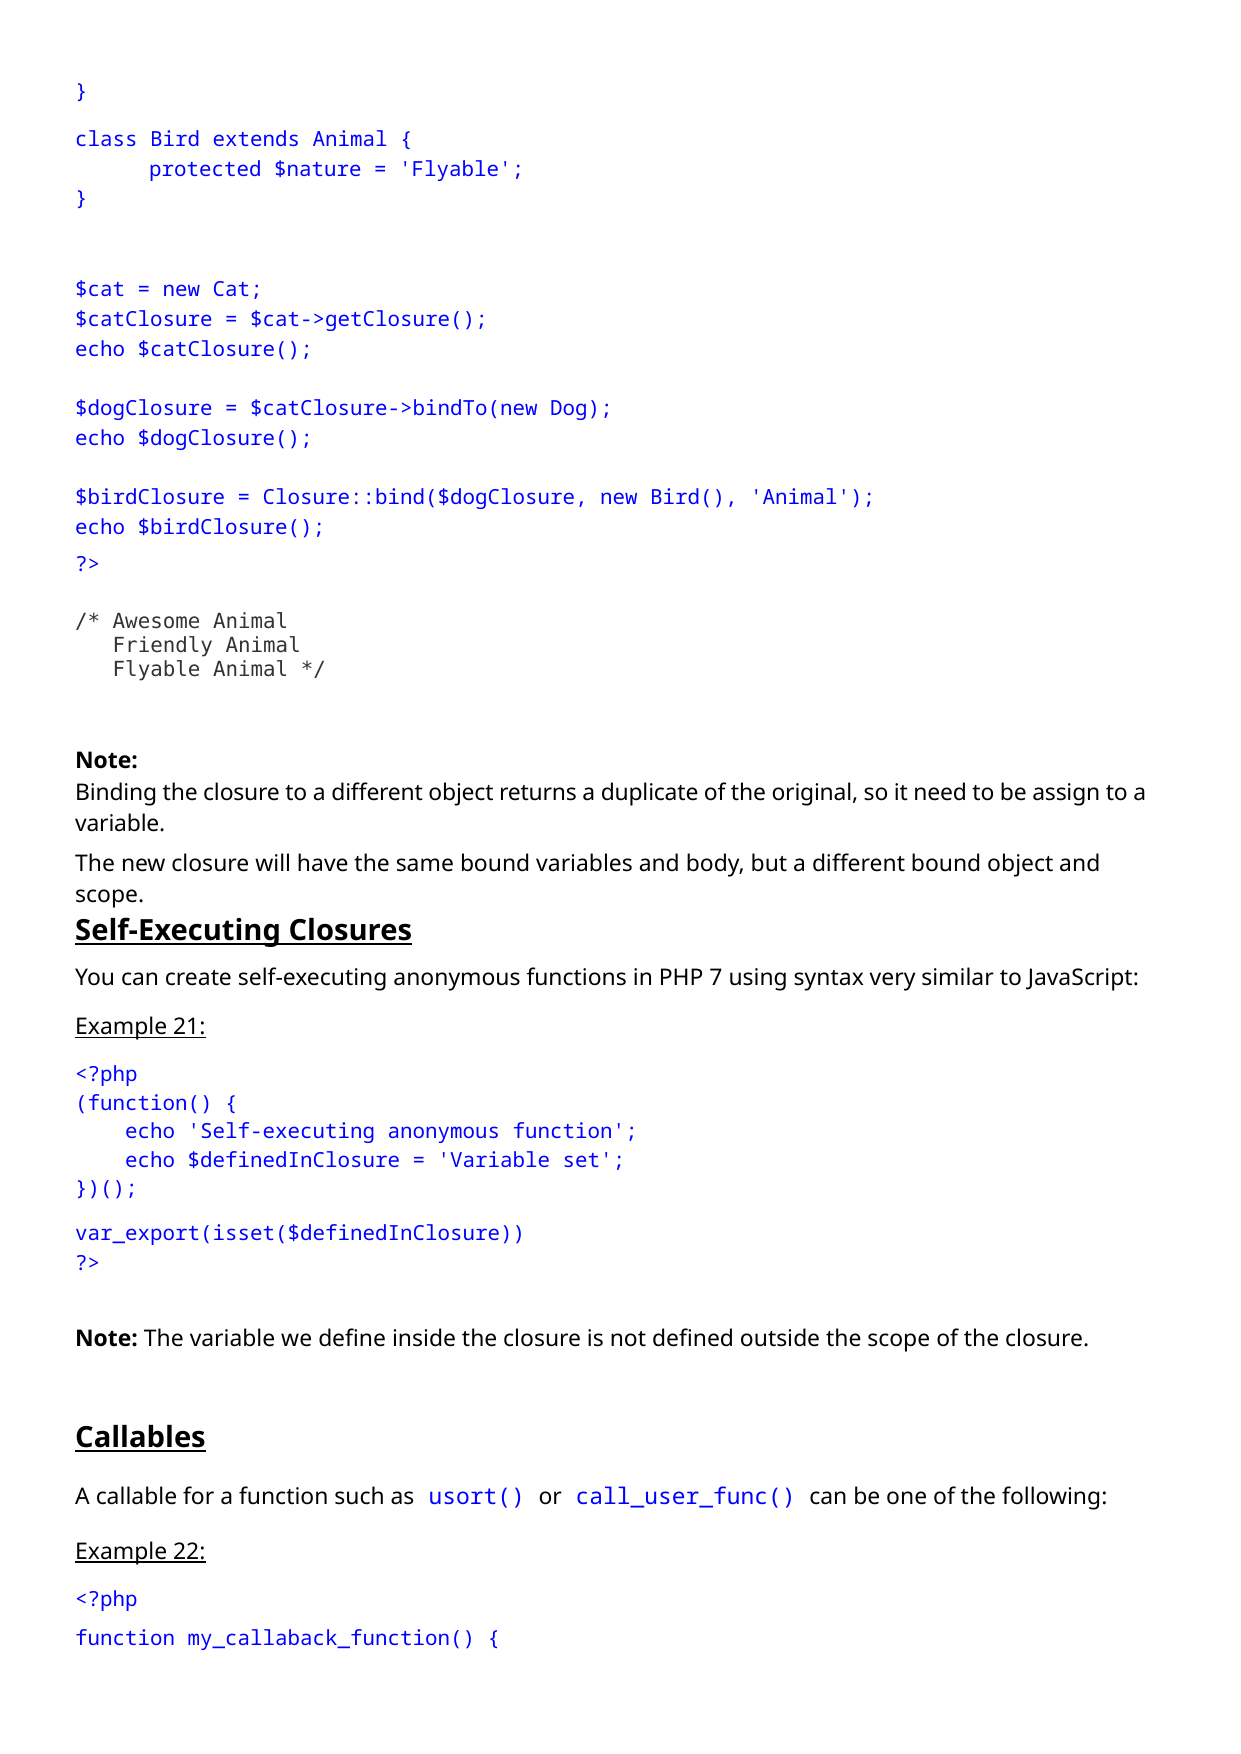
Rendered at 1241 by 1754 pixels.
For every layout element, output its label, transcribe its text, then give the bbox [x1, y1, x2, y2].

text Callables [75, 1416, 1166, 1456]
text class Bird extends Animal { [75, 123, 1166, 152]
text echo 'Self-executing anonymous function'; [75, 1116, 1166, 1145]
text ?> [75, 549, 1166, 578]
text ?> [75, 1246, 1166, 1276]
text echo $dogClosure(); [75, 421, 1166, 451]
text Example 22: [75, 1535, 1166, 1566]
text function my_callaback_function() { [75, 1622, 1166, 1651]
text <?php [75, 1059, 1166, 1088]
text Note: The variable we define inside the closure is not defined outside the scope of the closure. [75, 1322, 1166, 1354]
text (function() { [75, 1088, 1166, 1116]
text echo $catClosure(); [75, 332, 1166, 362]
text $birdClosure = Closure::bind($dogClosure, new Bird(), 'Animal'); [75, 481, 1166, 511]
text <?php [75, 1584, 1166, 1613]
text $catClosure = $cat->getClosure(); [75, 303, 1166, 332]
text $cat = new Cat; [75, 274, 1166, 303]
text /* Awesome Animal Friendly Animal Flyable Animal */ [75, 609, 1166, 682]
text You can create self-executing anonymous functions in PHP 7 using syntax very similar to JavaScript: [75, 961, 1166, 992]
text })(); [75, 1173, 1166, 1202]
text A callable for a function such as usort() or call_user_func() can be one of the following: [75, 1480, 1166, 1511]
text Self-Executing Closures [75, 909, 1166, 949]
text } [75, 75, 1166, 105]
text var_export(isset($definedInClosure)) [75, 1217, 1166, 1246]
text $dogClosure = $catClosure->bindTo(new Dog); [75, 392, 1166, 421]
text protected $nature = 'Flyable'; [75, 152, 1166, 182]
text The new closure will have the same bound variables and body, but a different bound object and scope. [75, 847, 1166, 909]
text echo $birdClosure(); [75, 511, 1166, 540]
text } [75, 182, 1166, 212]
text Note: [75, 744, 1166, 775]
text Binding the closure to a different object returns a duplicate of the original, so it need to be assign to a variable. [75, 775, 1166, 838]
text echo $definedInClosure = 'Variable set'; [75, 1145, 1166, 1173]
text Example 21: [75, 1010, 1166, 1042]
